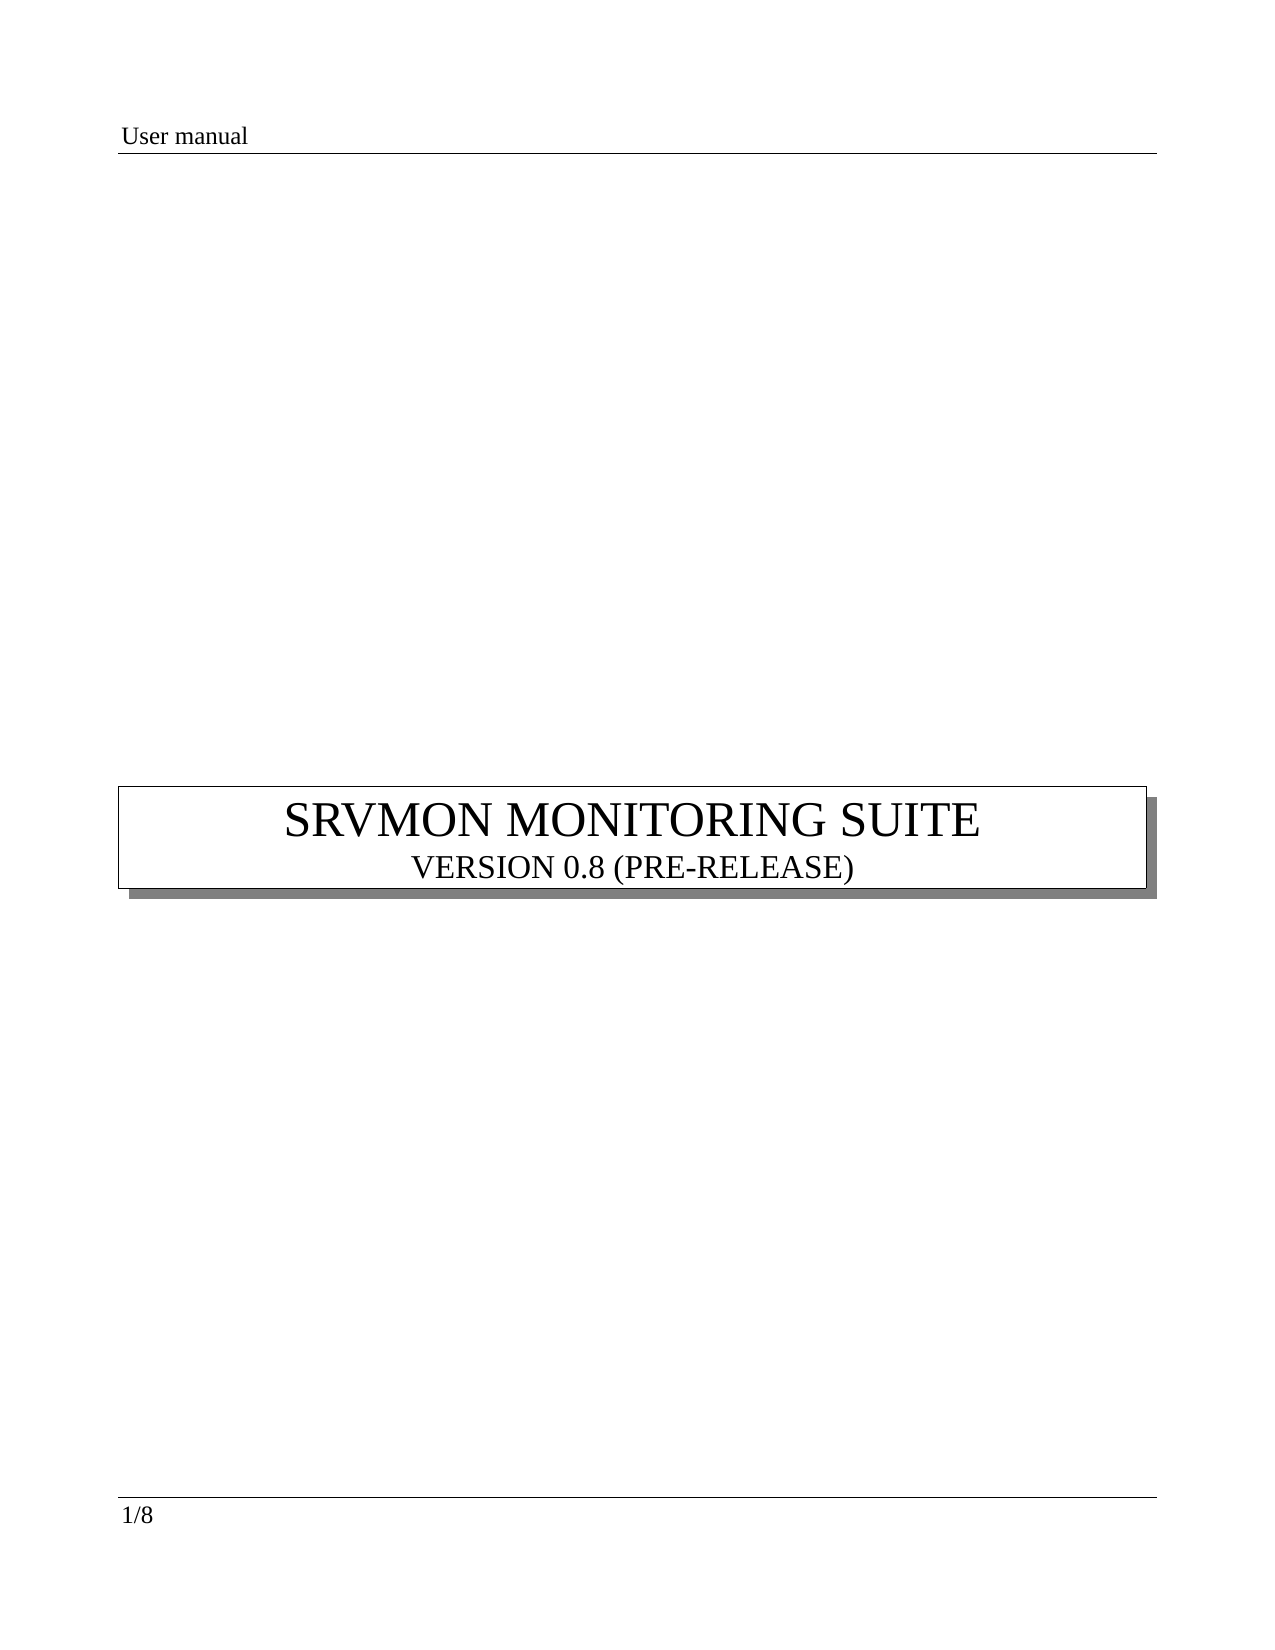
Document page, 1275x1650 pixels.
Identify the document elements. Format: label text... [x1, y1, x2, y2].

text SRVMON MONITORING SUITE VERSION 0.8 (PRE-RELEASE) [119, 787, 1146, 888]
